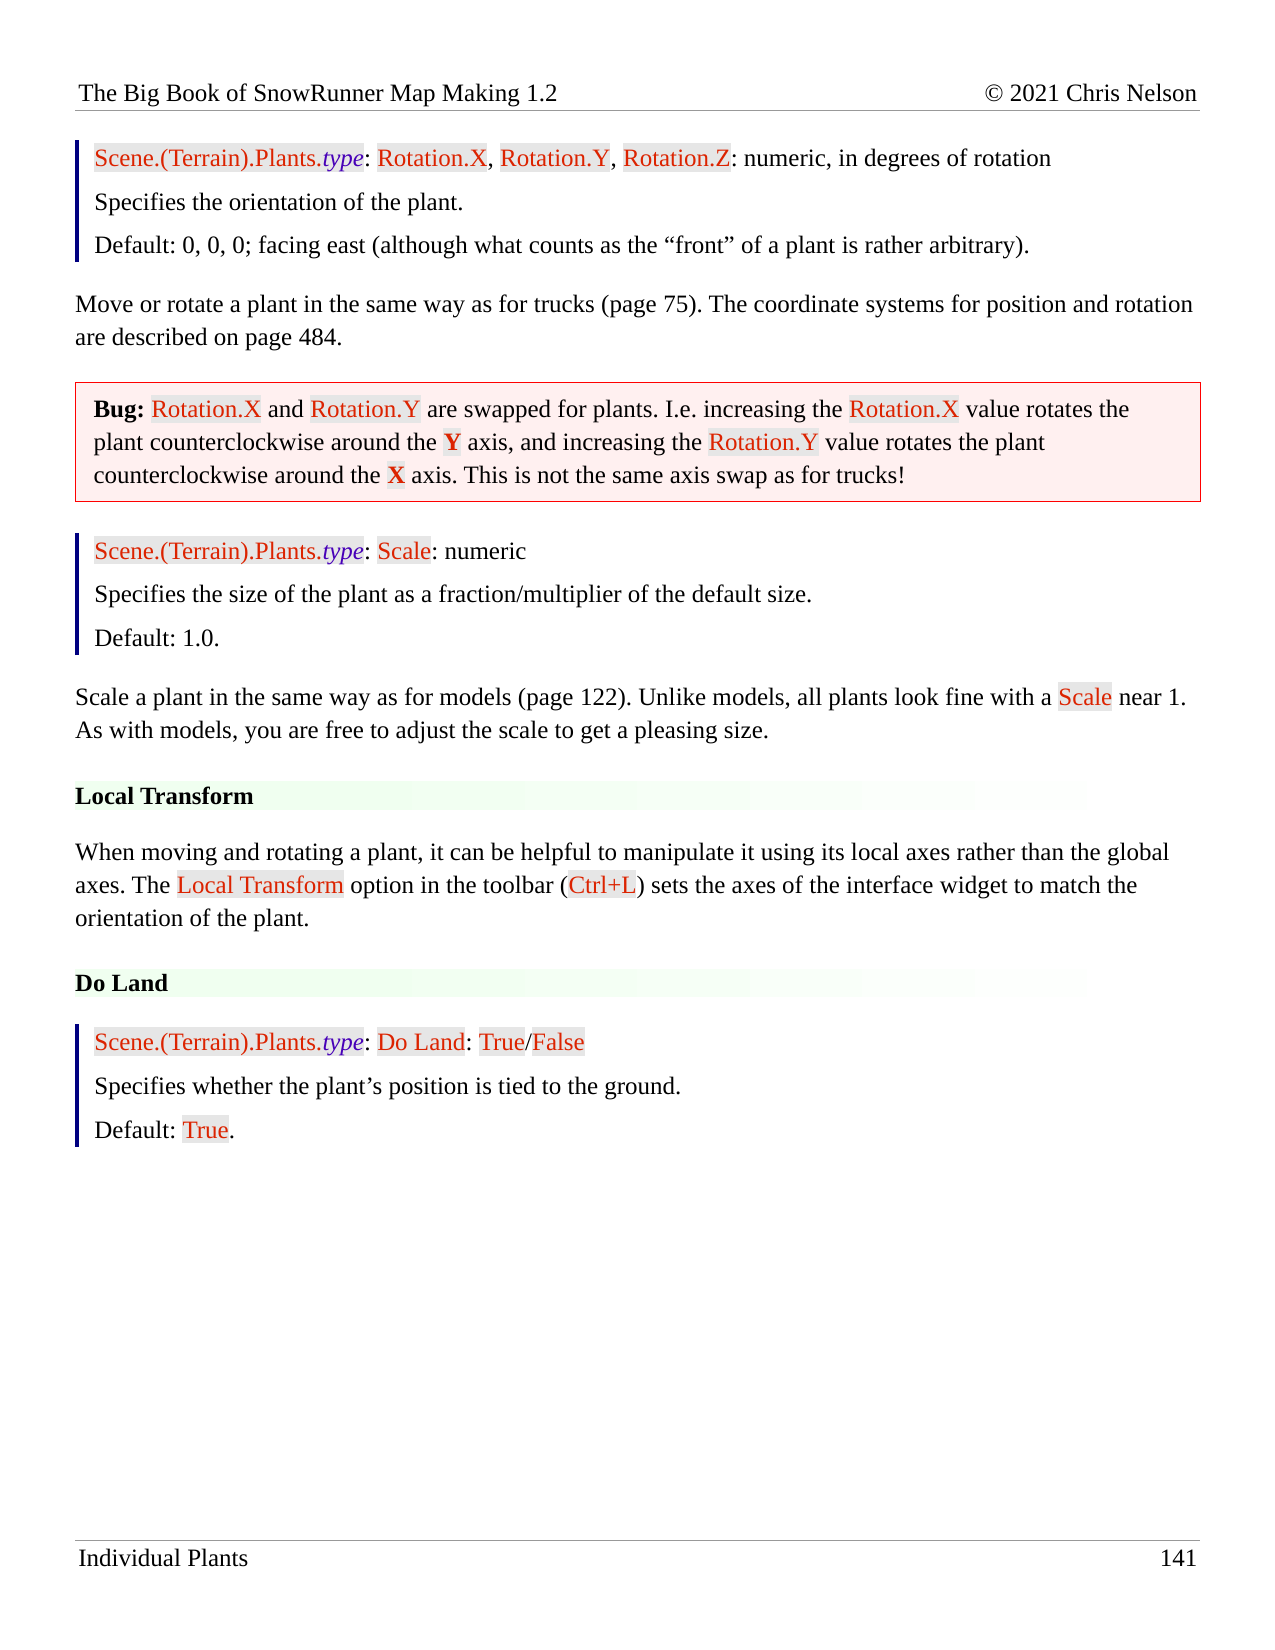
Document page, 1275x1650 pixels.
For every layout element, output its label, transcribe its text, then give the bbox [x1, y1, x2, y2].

text Specifies the orientation of the plant. [79, 184, 1200, 215]
subtitle Do Land [75, 969, 1200, 997]
text When moving and rotating a plant, it can be helpful to manipulate it using its local axes rather than the global axes. The Local Transform option in the toolbar (Ctrl+L) sets the axes of the interface widget to match the orientation of the plant. [75, 837, 1200, 931]
text Scene.(Terrain).Plants.type: Do Land: True/False [79, 1024, 1200, 1056]
text Scale a plant in the same way as for models (page 122). Unlike models, all plants look fine with a Scale near 1. As with models, you are free to adjust the scale to get a pleasing size. [75, 682, 1200, 744]
text Default: 0, 0, 0; facing east (although what counts as the “front” of a plant is rather arbitrary). [79, 227, 1200, 262]
text Specifies the size of the plant as a fraction/multiplier of the default size. [79, 577, 1200, 608]
text Scene.(Terrain).Plants.type: Rotation.X, Rotation.Y, Rotation.Z: numeric, in degrees of rotation [79, 140, 1200, 172]
subtitle Local Transform [75, 781, 1200, 810]
text Default: 1.0. [79, 620, 1200, 655]
text Scene.(Terrain).Plants.type: Scale: numeric [79, 533, 1200, 564]
text Specifies whether the plant’s position is tied to the ground. [79, 1068, 1200, 1100]
list Rotation.X and Rotation.Y are swapped for plants. I.e. increasing the Rotation.X value rotates the plant counterclockwise around the Y axis, and increasing the Rotation.Y value rotates the plant counterclockwise around the X axis. This is not the same axis swap as for trucks! [76, 383, 1200, 501]
text Move or rotate a plant in the same way as for trucks (page 75). The coordinate systems for position and rotation are described on page 484. [75, 289, 1200, 351]
text Default: True. [79, 1112, 1200, 1147]
